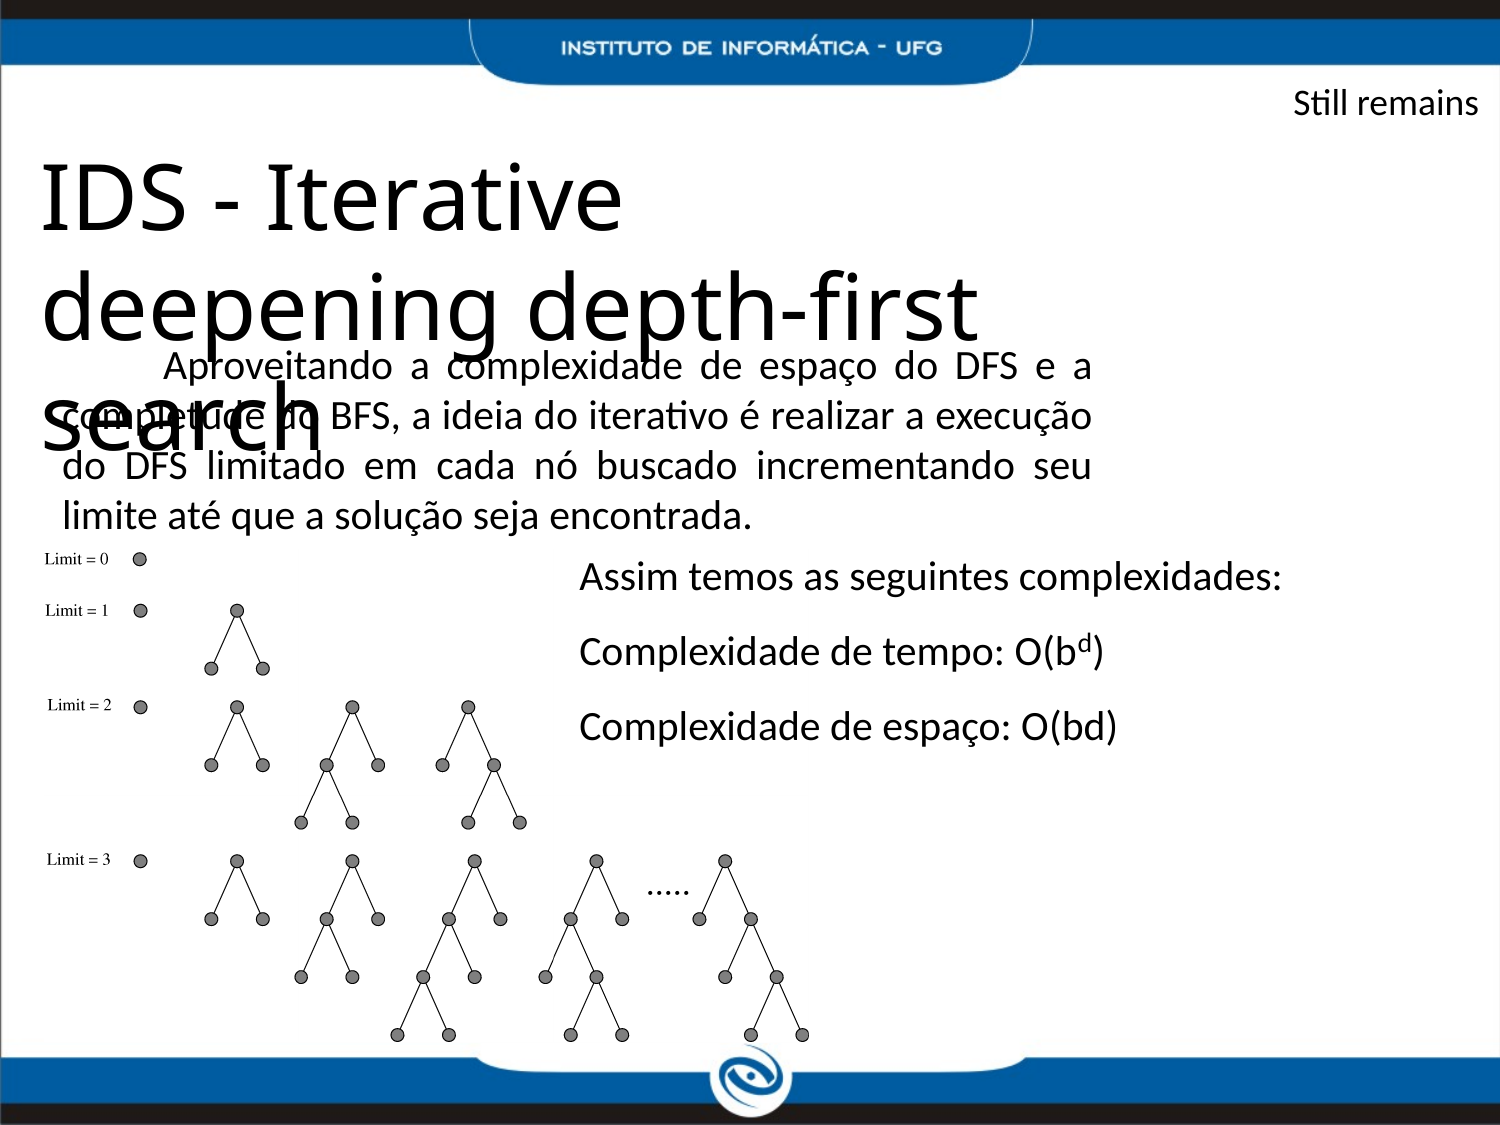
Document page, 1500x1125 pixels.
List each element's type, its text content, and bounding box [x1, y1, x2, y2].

text_box Assim temos as seguintes complexidades: Complexidade de tempo: O(bd) Complexidade de espaço: O(bd) [564, 466, 1500, 756]
picture [44, 549, 809, 1044]
text_box IDS - Iterative deepening depth-first search [25, 131, 1113, 254]
text_box Still remains [1278, 70, 1500, 132]
text_box Aproveitando a complexidade de espaço do DFS e a completude do BFS, a ideia do iterativo é realizar a execução do DFS limitado em cada nó buscado incrementando seu limite até que a solução seja encontrada. [47, 330, 1112, 546]
